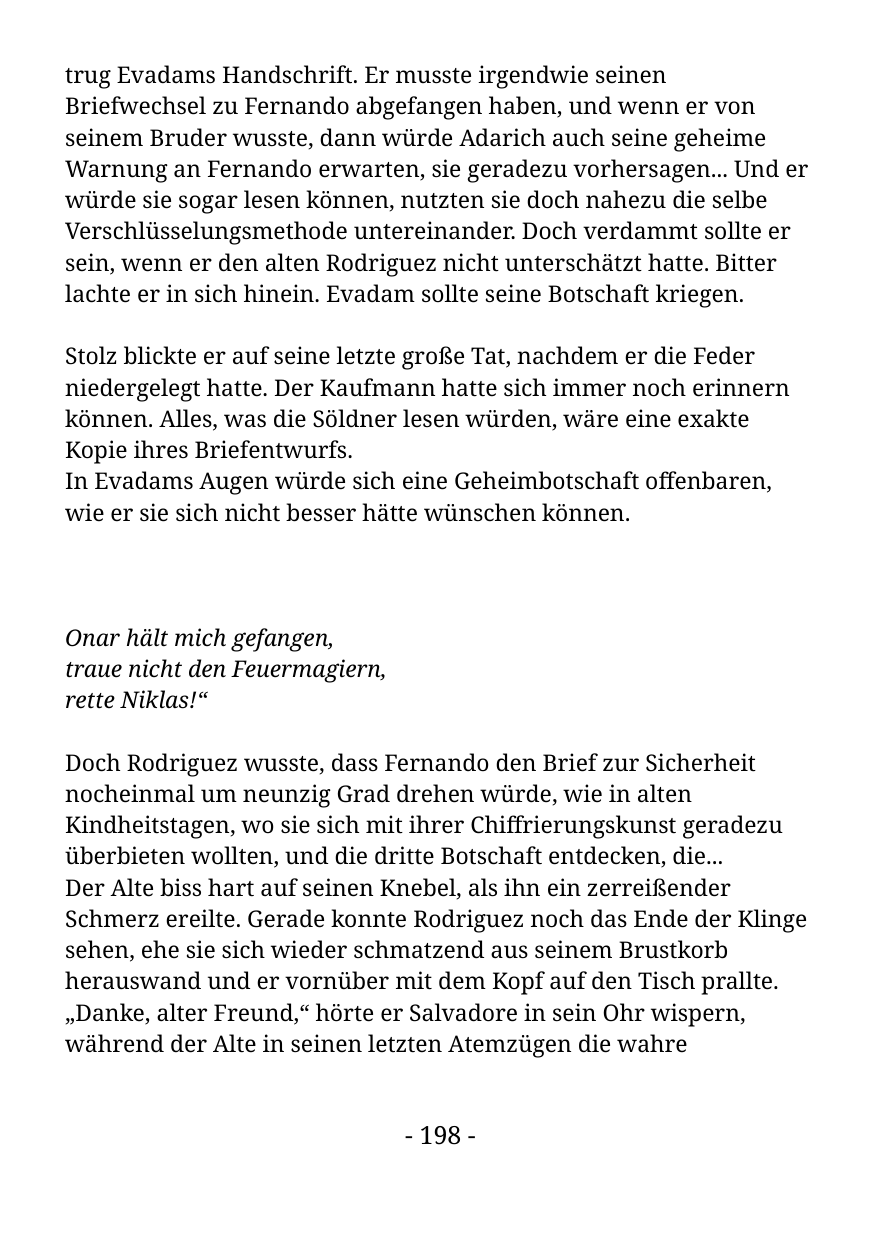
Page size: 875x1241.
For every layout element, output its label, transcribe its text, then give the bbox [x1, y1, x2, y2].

text trug Evadams Handschrift. Er musste irgendwie seinen Briefwechsel zu Fernando abgefangen haben, und wenn er von seinem Bruder wusste, dann würde Adarich auch seine geheime Warnung an Fernando erwarten, sie geradezu vorhersagen... Und er würde sie sogar lesen können, nutzten sie doch nahezu die selbe Verschlüsselungsmethode untereinander. Doch verdammt sollte er sein, wenn er den alten Rodriguez nicht unterschätzt hatte. Bitter lachte er in sich hinein. Evadam sollte seine Botschaft kriegen. Stolz blickte er auf seine letzte große Tat, nachdem er die Feder niedergelegt hatte. Der Kaufmann hatte sich immer noch erinnern können. Alles, was die Söldner lesen würden, wäre eine exakte Kopie ihres Briefentwurfs. In Evadams Augen würde sich eine Geheimbotschaft offenbaren, wie er sie sich nicht besser hätte wünschen können. [65, 59, 809, 559]
text Onar hält mich gefangen, traue nicht den Feuermagiern, rette Niklas!“ Doch Rodriguez wusste, dass Fernando den Brief zur Sicherheit nocheinmal um neunzig Grad drehen würde, wie in alten Kindheitstagen, wo sie sich mit ihrer Chiffrierungskunst geradezu überbieten wollten, und die dritte Botschaft entdecken, die... Der Alte biss hart auf seinen Knebel, als ihn ein zerreißender Schmerz ereilte. Gerade konnte Rodriguez noch das Ende der Klinge sehen, ehe sie sich wieder schmatzend aus seinem Brustkorb herauswand und er vornüber mit dem Kopf auf den Tisch prallte. „Danke, alter Freund,“ hörte er Salvadore in sein Ohr wispern, während der Alte in seinen letzten Atemzügen die wahre [65, 590, 809, 1059]
